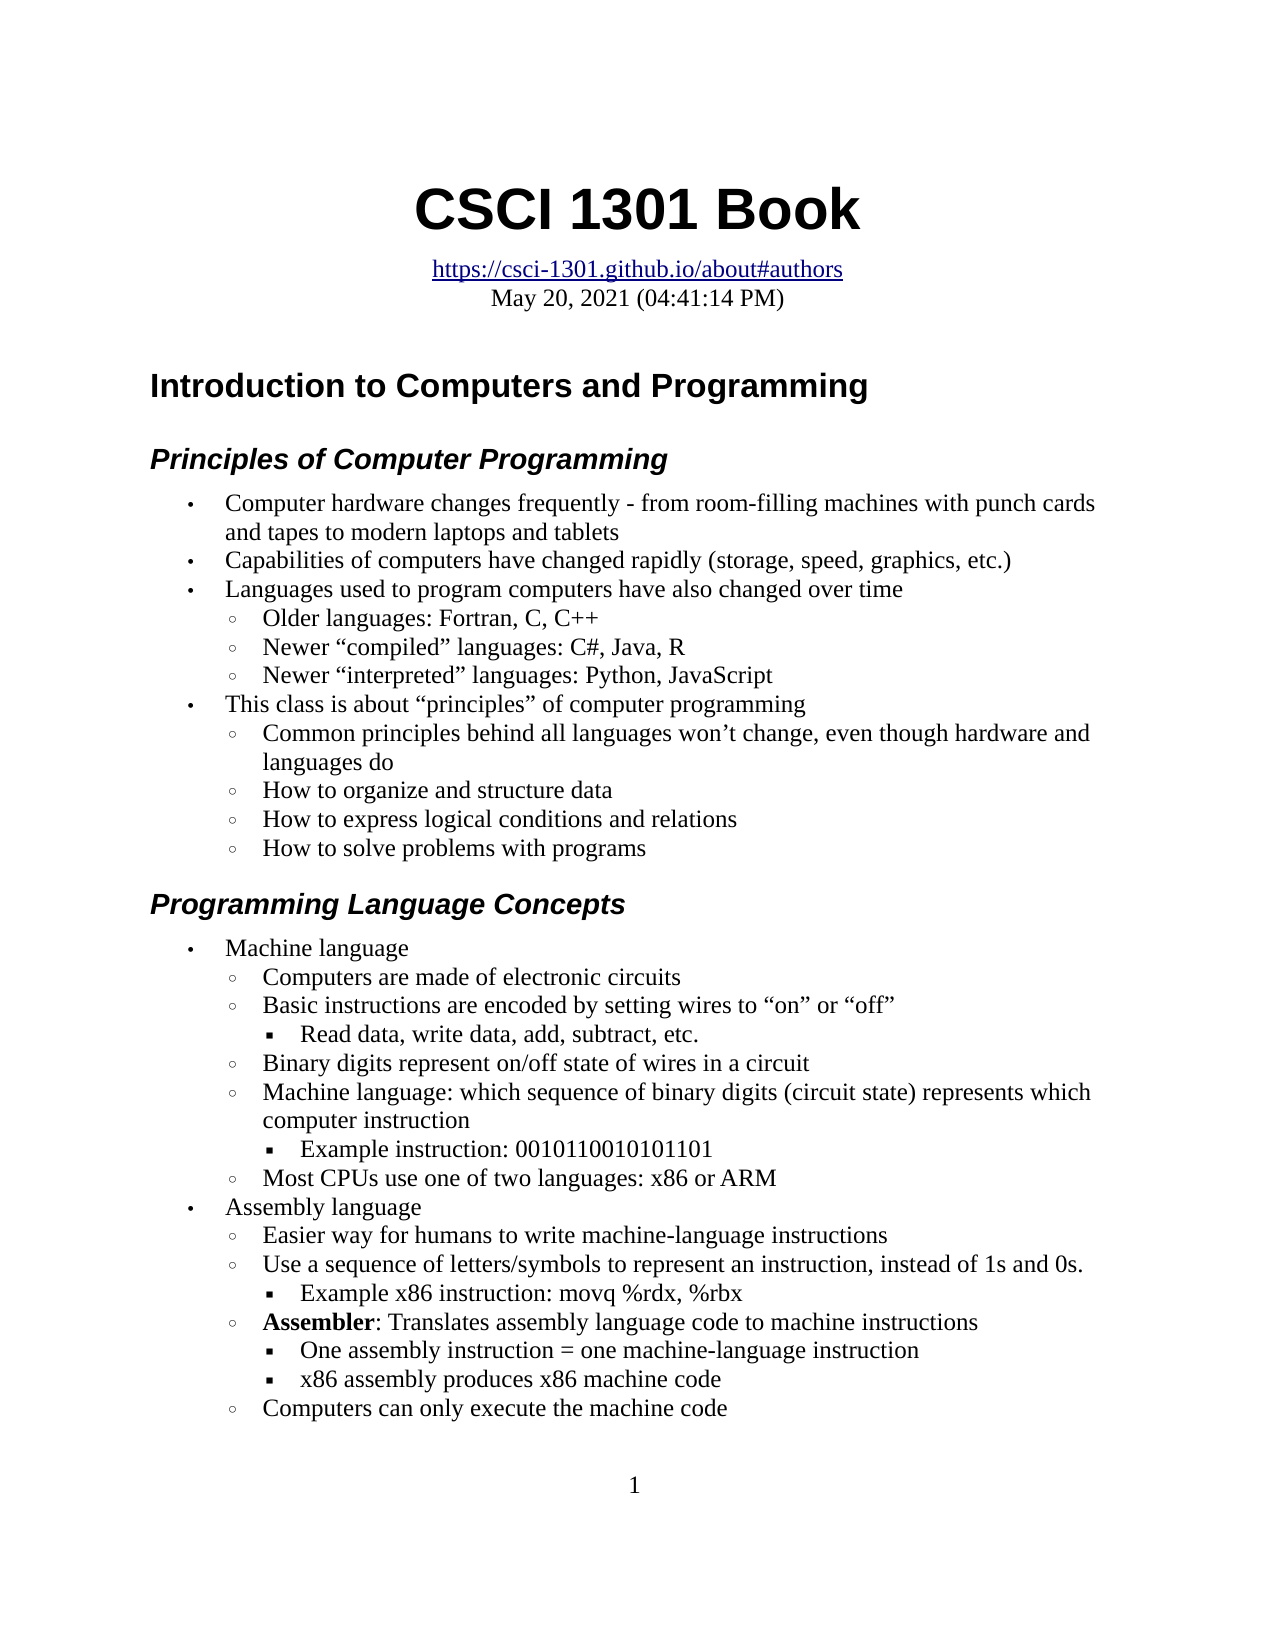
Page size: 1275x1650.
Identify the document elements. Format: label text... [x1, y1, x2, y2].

text May 20, 2021 (04:41:14 PM) [150, 283, 1125, 312]
list Easier way for humans to write machine-language instructions [225, 1220, 1125, 1249]
list Example x86 instruction: movq %rdx, %rbx [262, 1278, 1125, 1307]
list Use a sequence of letters/symbols to represent an instruction, instead of 1s and 0s. [225, 1249, 1125, 1278]
list Read data, write data, add, subtract, etc. [262, 1019, 1125, 1048]
title CSCI 1301 Book [150, 175, 1125, 242]
list Languages used to program computers have also changed over time [187, 574, 1125, 603]
list Most CPUs use one of two languages: x86 or ARM [225, 1163, 1125, 1192]
list Assembler: Translates assembly language code to machine instructions [225, 1307, 1125, 1335]
list Computer hardware changes frequently - from room-filling machines with punch cards and tapes to modern laptops and tablets [187, 488, 1125, 546]
list Assembly language [187, 1192, 1125, 1220]
list Basic instructions are encoded by setting wires to “on” or “off” [225, 990, 1125, 1019]
list Machine language: which sequence of binary digits (circuit state) represents which computer instruction [225, 1077, 1125, 1134]
subtitle Principles of Computer Programming [150, 442, 1125, 476]
list Computers are made of electronic circuits [225, 962, 1125, 990]
list Binary digits represent on/off state of wires in a circuit [225, 1048, 1125, 1077]
list Capabilities of computers have changed rapidly (storage, speed, graphics, etc.) [187, 546, 1125, 574]
subtitle Programming Language Concepts [150, 887, 1125, 920]
list How to express logical conditions and relations [225, 804, 1125, 833]
list This class is about “principles” of computer programming [187, 689, 1125, 718]
list Newer “interpreted” languages: Python, JavaScript [225, 661, 1125, 689]
list Example instruction: 0010110010101101 [262, 1134, 1125, 1163]
list Machine language [187, 933, 1125, 962]
list Common principles behind all languages won’t change, even though hardware and languages do [225, 718, 1125, 776]
text https://csci-1301.github.io/about#authors [150, 254, 1125, 283]
list How to organize and structure data [225, 776, 1125, 804]
list Older languages: Fortran, C, C++ [225, 603, 1125, 632]
subtitle Introduction to Computers and Programming [150, 366, 1125, 404]
list One assembly instruction = one machine-language instruction [262, 1335, 1125, 1364]
list Newer “compiled” languages: C#, Java, R [225, 632, 1125, 661]
list x86 assembly produces x86 machine code [262, 1364, 1125, 1393]
list How to solve problems with programs [225, 833, 1125, 862]
list Computers can only execute the machine code [225, 1393, 1125, 1422]
